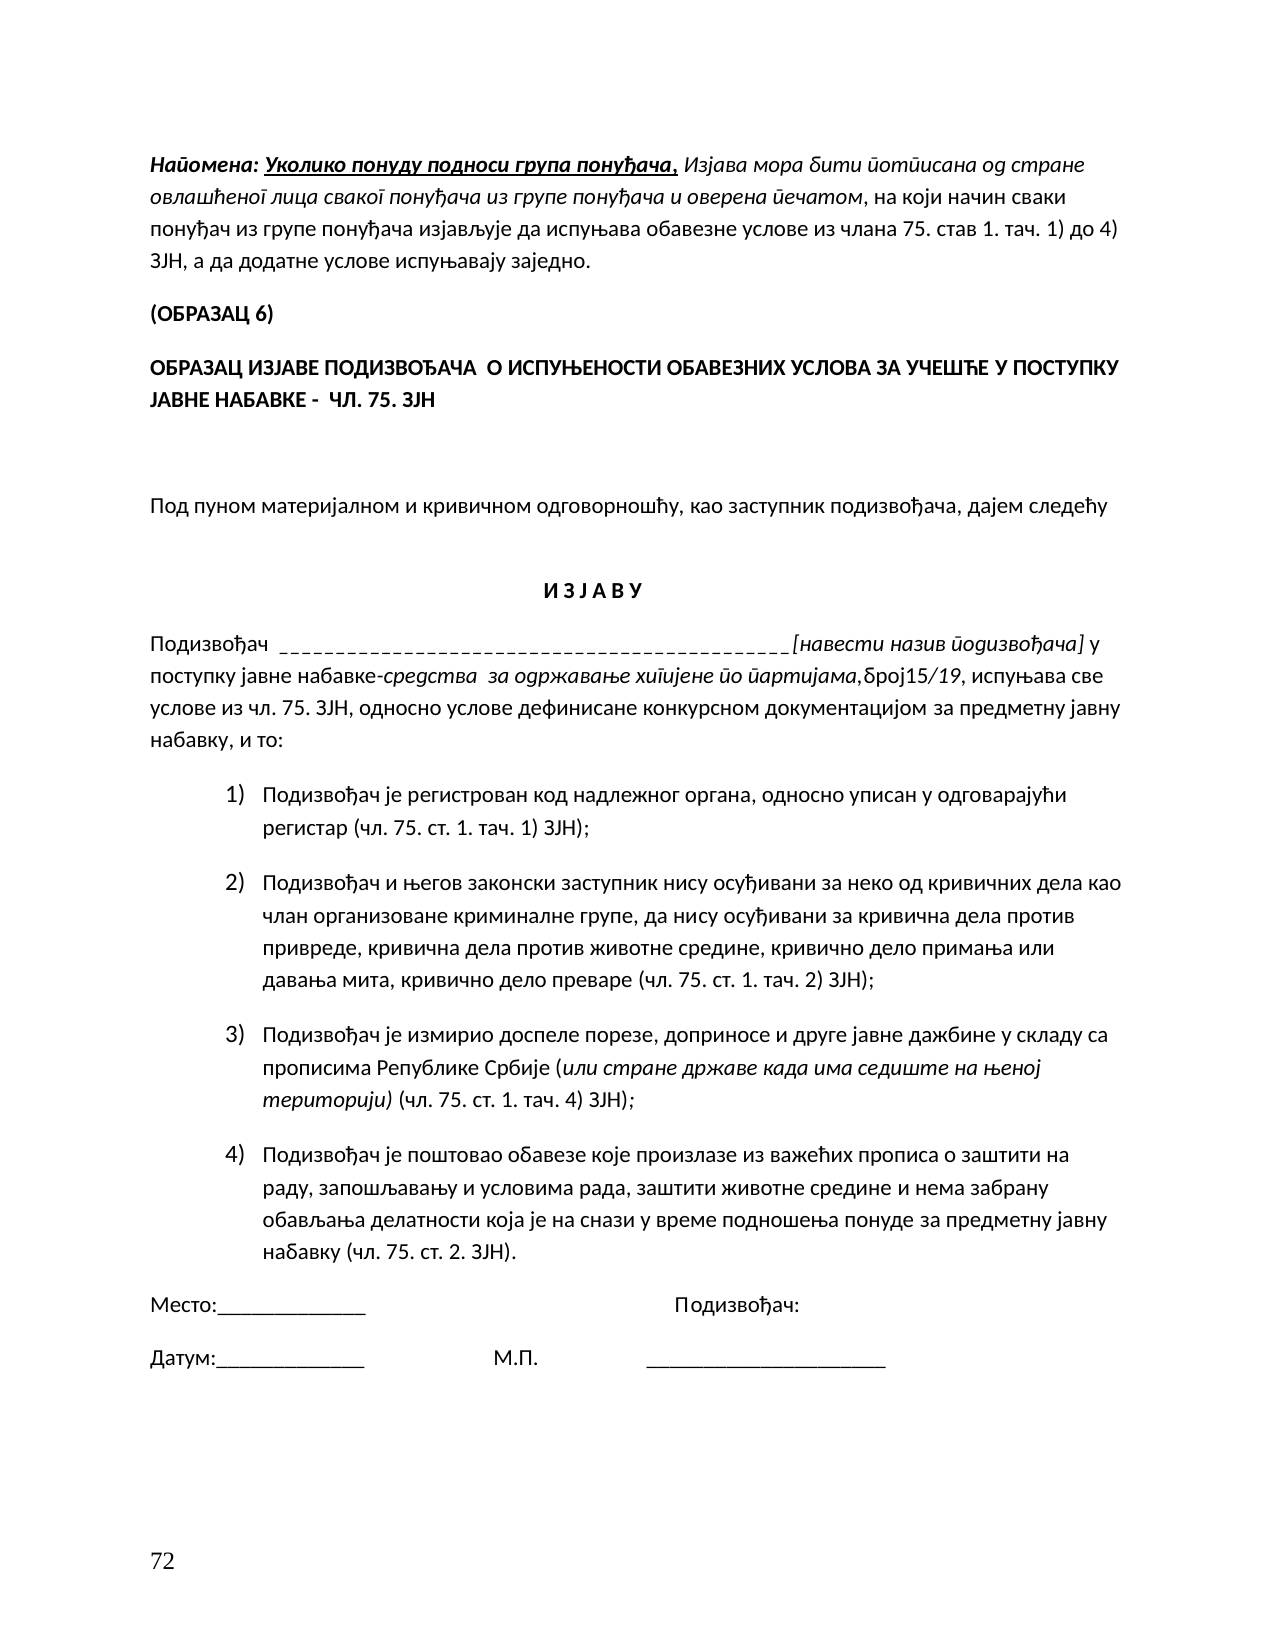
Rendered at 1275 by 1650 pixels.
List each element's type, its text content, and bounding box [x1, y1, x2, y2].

text Датум:_____________ М.П. _____________________ [150, 1343, 1125, 1371]
text (ОБРАЗАЦ 6) [150, 299, 1125, 328]
list Подизвођач је регистрован код надлежног органа, односно уписан у одговарајући регистар (чл. 75. ст. 1. тач. 1) ЗЈН); [225, 779, 1125, 841]
list Подизвођач је поштовао обавезе које произлазе из важећих прописа о заштити на раду, запошљавању и условима рада, заштити животне средине и нема забрану обављања делатности која је на снази у време подношења понуде за предметну јавну набавку (чл. 75. ст. 2. ЗЈН). [225, 1138, 1125, 1265]
text И З Ј А В У [150, 576, 1125, 604]
list Подизвођач је измирио доспеле порезе, доприносе и друге јавне дажбине у складу са прописима Републике Србије (или стране државе када има седиште на њеној територији) (чл. 75. ст. 1. тач. 4) ЗЈН); [225, 1018, 1125, 1113]
text Подизвођач _____________________________________________[навести назив подизвођача] у поступку јавне набавке-средства за одржавање хигијене по партијама,број15/19, испуњава све услове из чл. 75. ЗЈН, односно услове дефинисане конкурсном документацијом за предметну јавну набавку, и то: [150, 629, 1125, 754]
text Под пуном материјалном и кривичном одговорношћу, као заступник подизвођача, дајем следећу [150, 491, 1125, 551]
text Место:_____________ Подизвођач: [150, 1290, 1125, 1318]
text Напомена: Уколико понуду подноси група понуђача, Изјава мора бити потписана од стране овлашћеног лица сваког понуђача из групе понуђача и оверена печатом, на који начин сваки понуђач из групе понуђача изјављује да испуњава обавезне услове из члана 75. став 1. тач. 1) до 4) ЗЈН, а да додатне услове испуњавају заједно. [150, 150, 1125, 274]
list Подизвођач и његов законски заступник нису осуђивани за неко од кривичних дела као члан организоване криминалне групе, да нису осуђивани за кривична дела против привреде, кривична дела против животне средине, кривично дело примања или давања мита, кривично дело преваре (чл. 75. ст. 1. тач. 2) ЗЈН); [225, 866, 1125, 993]
text ОБРАЗАЦ ИЗЈАВЕ ПОДИЗВОЂАЧА О ИСПУЊЕНОСТИ ОБАВЕЗНИХ УСЛОВА ЗА УЧЕШЋЕ У ПОСТУПКУ ЈАВНЕ НАБАВКЕ - ЧЛ. 75. ЗЈН [150, 353, 1125, 413]
